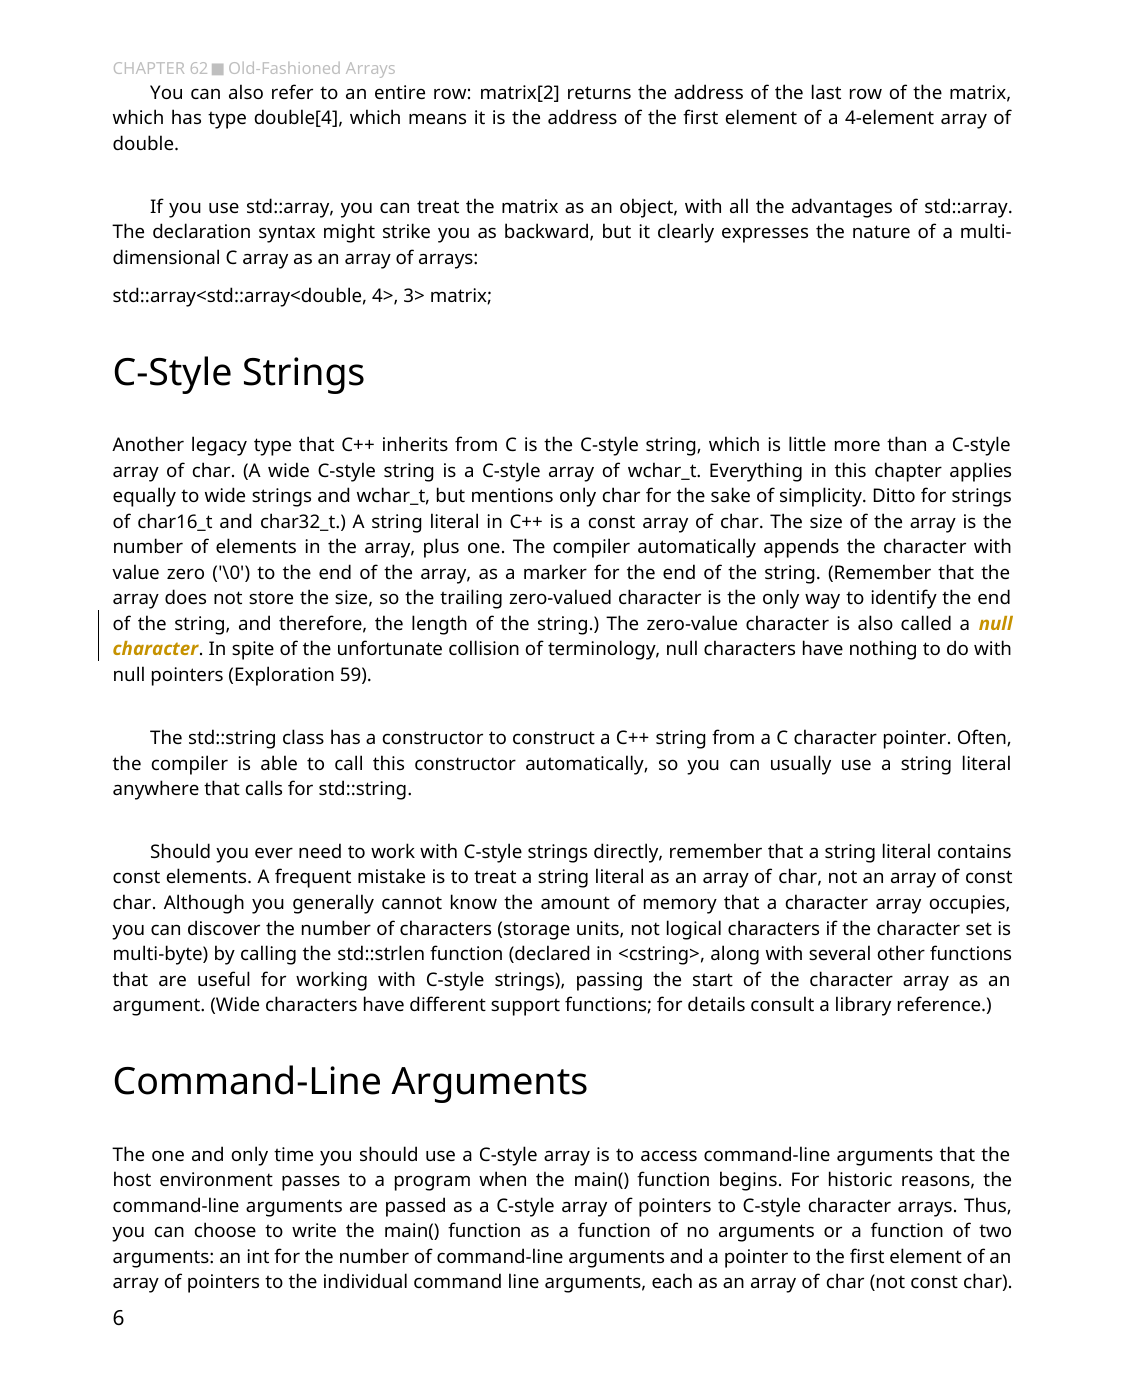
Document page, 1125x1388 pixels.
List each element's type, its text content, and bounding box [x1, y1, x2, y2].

subtitle C-Style Strings [112, 345, 1012, 396]
text Should you ever need to work with C-style strings directly, remember that a string literal contains const elements. A frequent mistake is to treat a string literal as an array of char, not an array of const char. Although you generally cannot know the amount of memory that a character array occupies, you can discover the number of characters (storage units, not logical characters if the character set is multi-byte) by calling the std::strlen function (declared in <cstring>, along with several other functions that are useful for working with C-style strings), passing the start of the character array as an argument. (Wide characters have different support functions; for details consult a library reference.) [112, 838, 1012, 1017]
subtitle Command-Line Arguments [112, 1054, 1012, 1106]
text The one and only time you should use a C-style array is to access command-line arguments that the host environment passes to a program when the main() function begins. For historic reasons, the command-line arguments are passed as a C-style array of pointers to C-style character arrays. Thus, you can choose to write the main() function as a function of no arguments or a function of two arguments: an int for the number of command-line arguments and a pointer to the first element of an array of pointers to the individual command line arguments, each as an array of char (not const char). [112, 1141, 1012, 1294]
text You can also refer to an entire row: matrix[2] returns the address of the last row of the matrix, which has type double[4], which means it is the address of the first element of a 4-element array of double. [112, 79, 1012, 156]
text Another legacy type that C++ inherits from C is the C-style string, which is little more than a C-style array of char. (A wide C-style string is a C-style array of wchar_t. Everything in this chapter applies equally to wide strings and wchar_t, but mentions only char for the sake of simplicity. Ditto for strings of char16_t and char32_t.) A string literal in C++ is a const array of char. The size of the array is the number of elements in the array, plus one. The compiler automatically appends the character with value zero ('\0') to the end of the array, as a marker for the end of the string. (Remember that the array does not store the size, so the trailing zero-valued character is the only way to identify the end of the string, and therefore, the length of the string.) The zero-value character is also called a null character. In spite of the unfortunate collision of terminology, null characters have nothing to do with null pointers (Exploration 59). [112, 432, 1012, 687]
text If you use std::array, you can treat the matrix as an object, with all the advantages of std::array. The declaration syntax might strike you as backward, but it clearly expresses the nature of a multi-dimensional C array as an array of arrays: [112, 193, 1012, 269]
text The std::string class has a constructor to construct a C++ string from a C character pointer. Often, the compiler is able to call this constructor automatically, so you can usually use a string literal anywhere that calls for std::string. [112, 724, 1012, 801]
text std::array<std::array<double, 4>, 3> matrix; [112, 282, 1012, 308]
